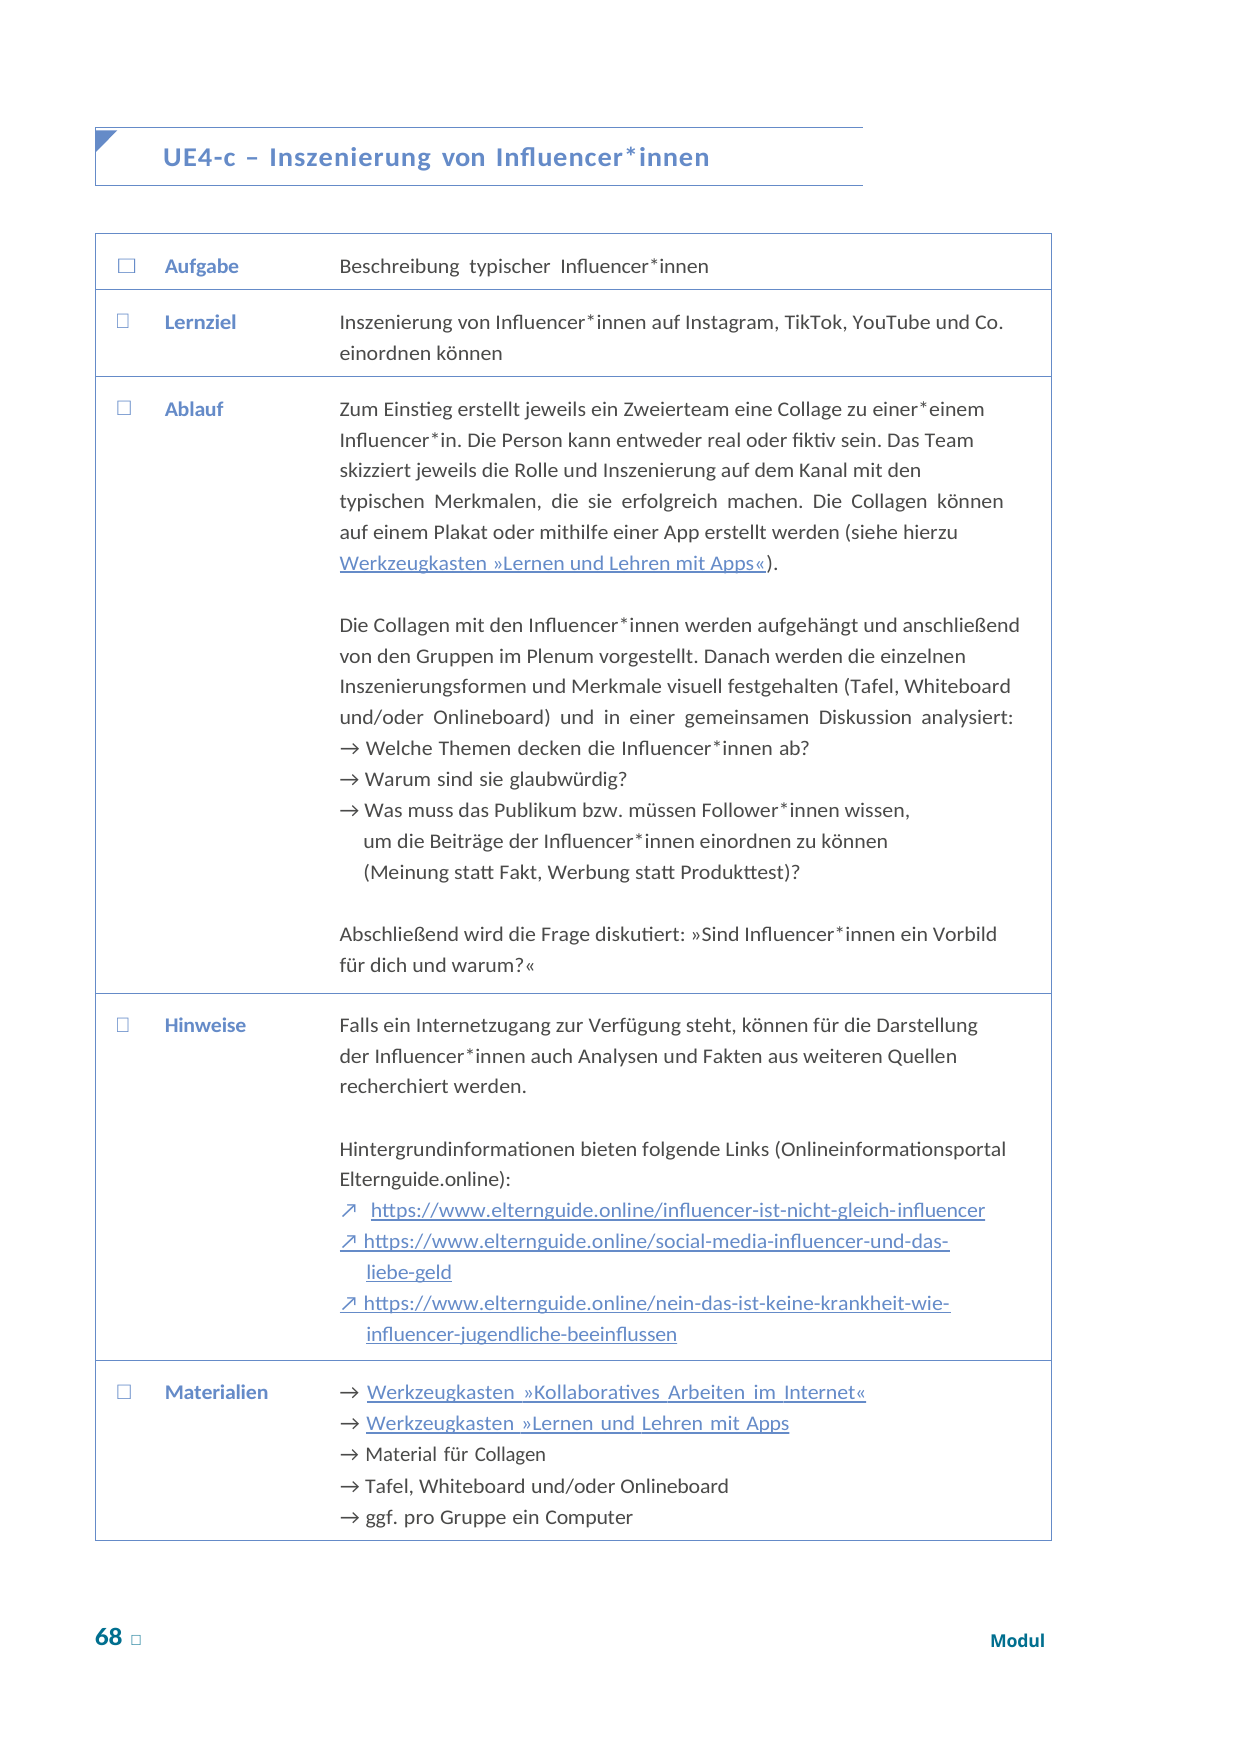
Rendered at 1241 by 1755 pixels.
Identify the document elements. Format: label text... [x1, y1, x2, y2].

table_cell Inszenierung von Influencer*innen auf Instagram, TikTok, YouTube und Co. einordnen können [306, 290, 1051, 376]
table_header UE4-c – Inszenierung von Influencer*innen [96, 128, 863, 185]
table_header Aufgabe [151, 234, 306, 289]
table_cell  [96, 290, 151, 376]
table_header  [96, 234, 151, 289]
table_cell Zum Einstieg erstellt jeweils ein Zweierteam eine Collage zu einer*einem Influencer*in. Die Person kann entweder real oder fiktiv sein. Das Team skizziert jeweils die Rolle und Inszenierung auf dem Kanal mit den typischen Merkmalen, die sie erfolgreich machen. Die Collagen können auf einem Plakat oder mithilfe einer App erstellt werden (siehe hierzu Werkzeugkasten »Lernen und Lehren mit Apps«). Die Collagen mit den Influencer*innen werden aufgehängt und anschließend von den Gruppen im Plenum vorgestellt. Danach werden die einzelnen Inszenierungsformen und Merkmale visuell festgehalten (Tafel, Whiteboard und/oder Onlineboard) und in einer gemeinsamen Diskussion analysiert: → Welche Themen decken die Influencer*innen ab? → Warum sind sie glaubwürdig? → Was muss das Publikum bzw. müssen Follower*innen wissen, um die Beiträge der Influencer*innen einordnen zu können (Meinung statt Fakt, Werbung statt Produkttest)? Abschließend wird die Frage diskutiert: »Sind Influencer*innen ein Vorbild für dich und warum?« [306, 377, 1051, 992]
table_cell Lernziel [151, 290, 306, 376]
table_header  25 Min. [863, 127, 1052, 185]
table_cell  [96, 994, 151, 1359]
table_cell  [96, 1361, 151, 1540]
table_cell Materialien [151, 1361, 306, 1540]
table_cell Ablauf [151, 377, 306, 992]
table_cell Falls ein Internetzugang zur Verfügung steht, können für die Darstellung der Influencer*innen auch Analysen und Fakten aus weiteren Quellen recherchiert werden. Hintergrundinformationen bieten folgende Links (Onlineinformationsportal Elternguide.online): ↗ https://www.elternguide.online/influencer-ist-nicht-gleich-influencer ↗ https://www.elternguide.online/social-media-influencer-und-das- liebe-geld ↗ https://www.elternguide.online/nein-das-ist-keine-krankheit-wie- influencer-jugendliche-beeinflussen [306, 994, 1051, 1359]
table_header Beschreibung typischer Influencer*innen [306, 234, 1051, 289]
table_cell Hinweise [151, 994, 306, 1359]
table_cell  [96, 377, 151, 992]
table_cell → Werkzeugkasten »Kollaboratives Arbeiten im Internet« → Werkzeugkasten »Lernen und Lehren mit Apps → Material für Collagen → Tafel, Whiteboard und/oder Onlineboard → ggf. pro Gruppe ein Computer [306, 1361, 1051, 1540]
